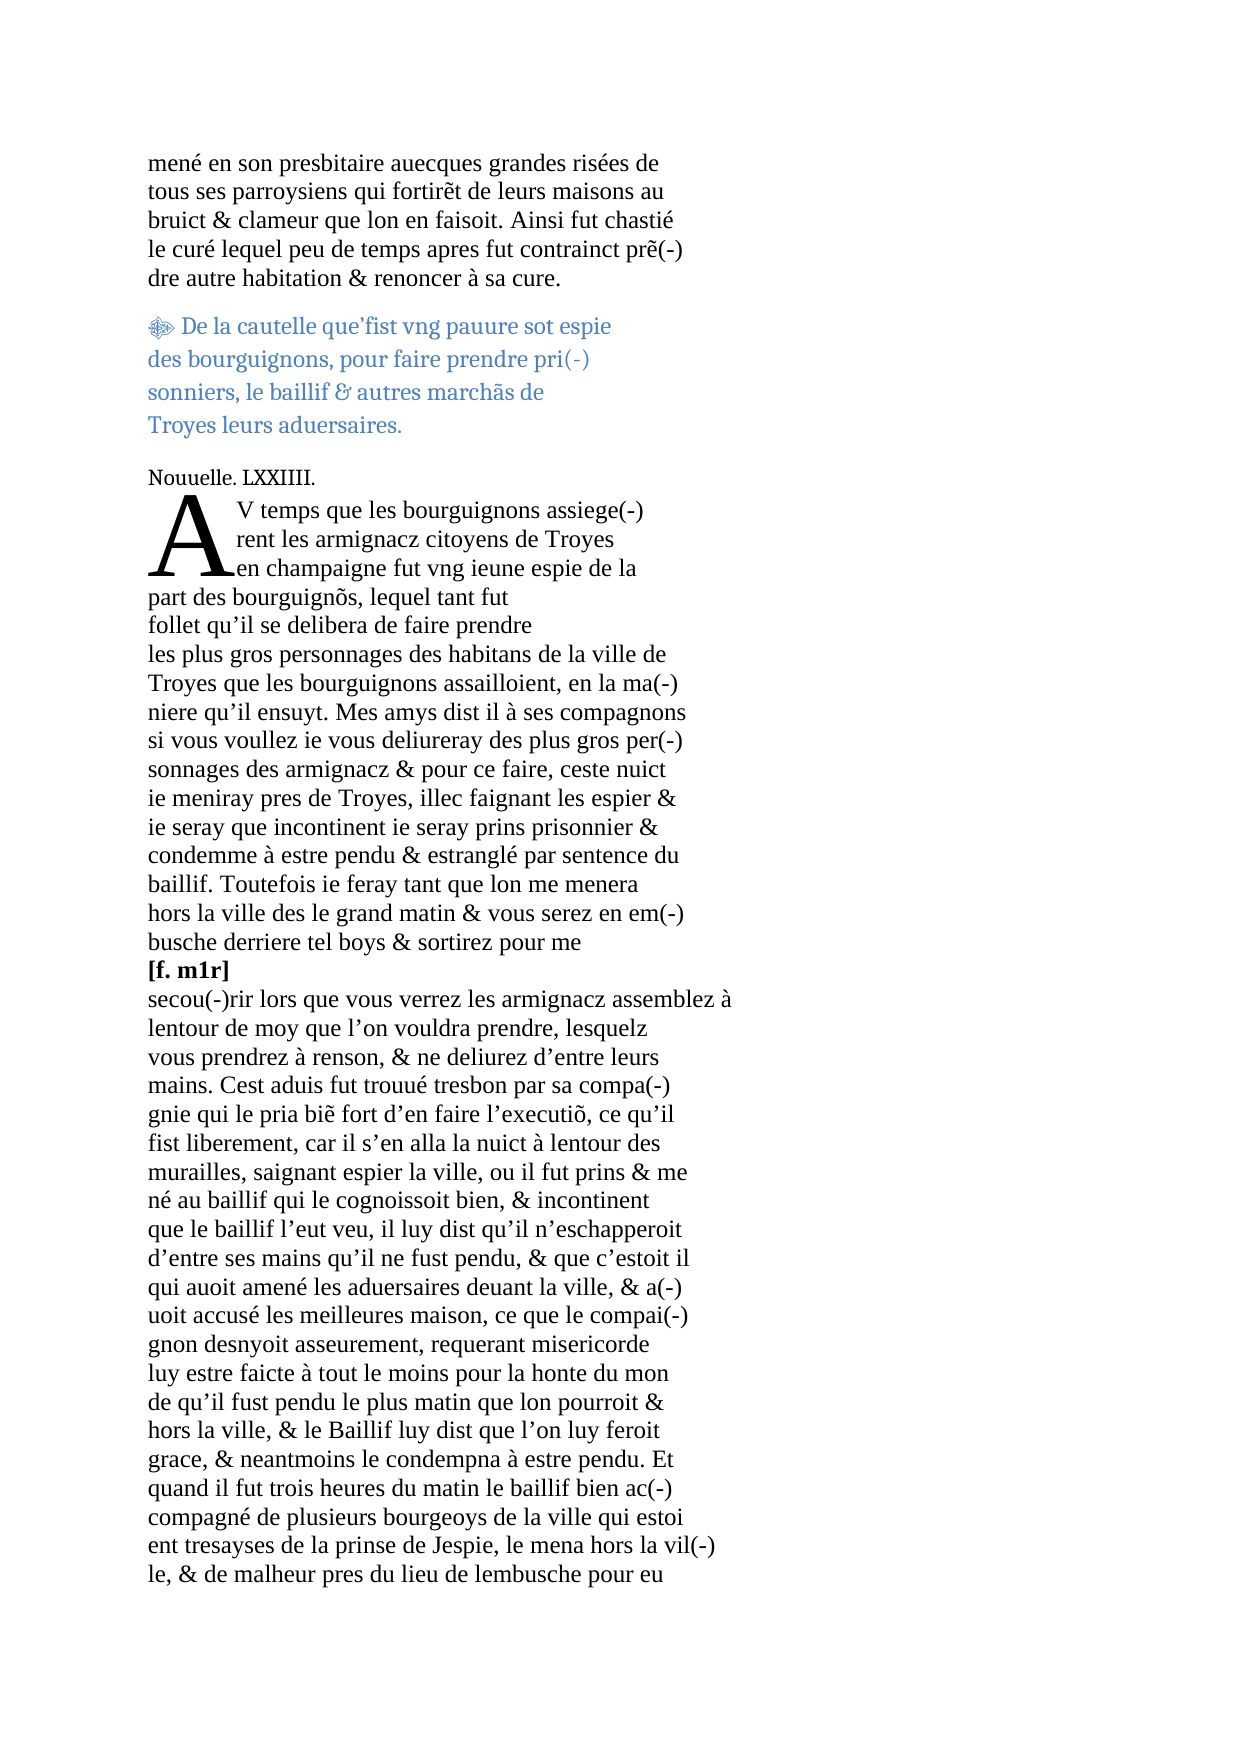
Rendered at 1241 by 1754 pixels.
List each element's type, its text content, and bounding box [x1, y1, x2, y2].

subtitle ❧ De la cautelle que’fist vng pauure sot espie des bourguignons, pour faire prendre pri(-) sonniers, le baillif & autres marchãs de Troyes leurs aduersaires. [148, 312, 1093, 440]
text AV temps que les bourguignons assiege(-) rent les armignacz citoyens de Troyes en champaigne fut vng ieune espie de la part des bourguignõs, lequel tant fut follet qu’il se delibera de faire prendre les plus gros personnages des habitans de la ville de Troyes que les bourguignons assailloient, en la ma(-) niere qu’il ensuyt. Mes amys dist il à ses compagnons si vous voullez ie vous deliureray des plus gros per(-) sonnages des armignacz & pour ce faire, ceste nuict ie meniray pres de Troyes, illec faignant les espier & ie seray que incontinent ie seray prins prisonnier & condemme à estre pendu & estranglé par sentence du baillif. Toutefois ie feray tant que lon me menera hors la ville des le grand matin & vous serez en em(-) busche derriere tel boys & sortirez pour me [f. m1r] secou(-)rir lors que vous verrez les armignacz assemblez à lentour de moy que l’on vouldra prendre, lesquelz vous prendrez à renson, & ne deliurez d’entre leurs mains. Cest aduis fut trouué tresbon par sa compa(-) gnie qui le pria biẽ fort d’en faire l’executiõ, ce qu’il fist liberement, car il s’en alla la nuict à lentour des murailles, saignant espier la ville, ou il fut prins & me né au baillif qui le cognoissoit bien, & incontinent que le baillif l’eut veu, il luy dist qu’il n’eschapperoit d’entre ses mains qu’il ne fust pendu, & que c’estoit il qui auoit amené les aduersaires deuant la ville, & a(-) uoit accusé les meilleures maison, ce que le compai(-) gnon desnyoit asseurement, requerant misericorde luy estre faicte à tout le moins pour la honte du mon de qu’il fust pendu le plus matin que lon pourroit & hors la ville, & le Baillif luy dist que l’on luy feroit grace, & neantmoins le condempna à estre pendu. Et quand il fut trois heures du matin le baillif bien ac(-) compagné de plusieurs bourgeoys de la ville qui estoi ent tresayses de la prinse de Jespie, le mena hors la vil(-) le, & de malheur pres du lieu de lembusche pour eu [148, 495, 1093, 1588]
subtitle Nouuelle. LXXIIII. [148, 465, 1093, 491]
text mené en son presbitaire auecques grandes risées de tous ses parroysiens qui fortirẽt de leurs maisons au bruict & clameur que lon en faisoit. Ainsi fut chastié le curé lequel peu de temps apres fut contrainct prẽ(-) dre autre habitation & renoncer à sa cure. [148, 148, 1093, 291]
